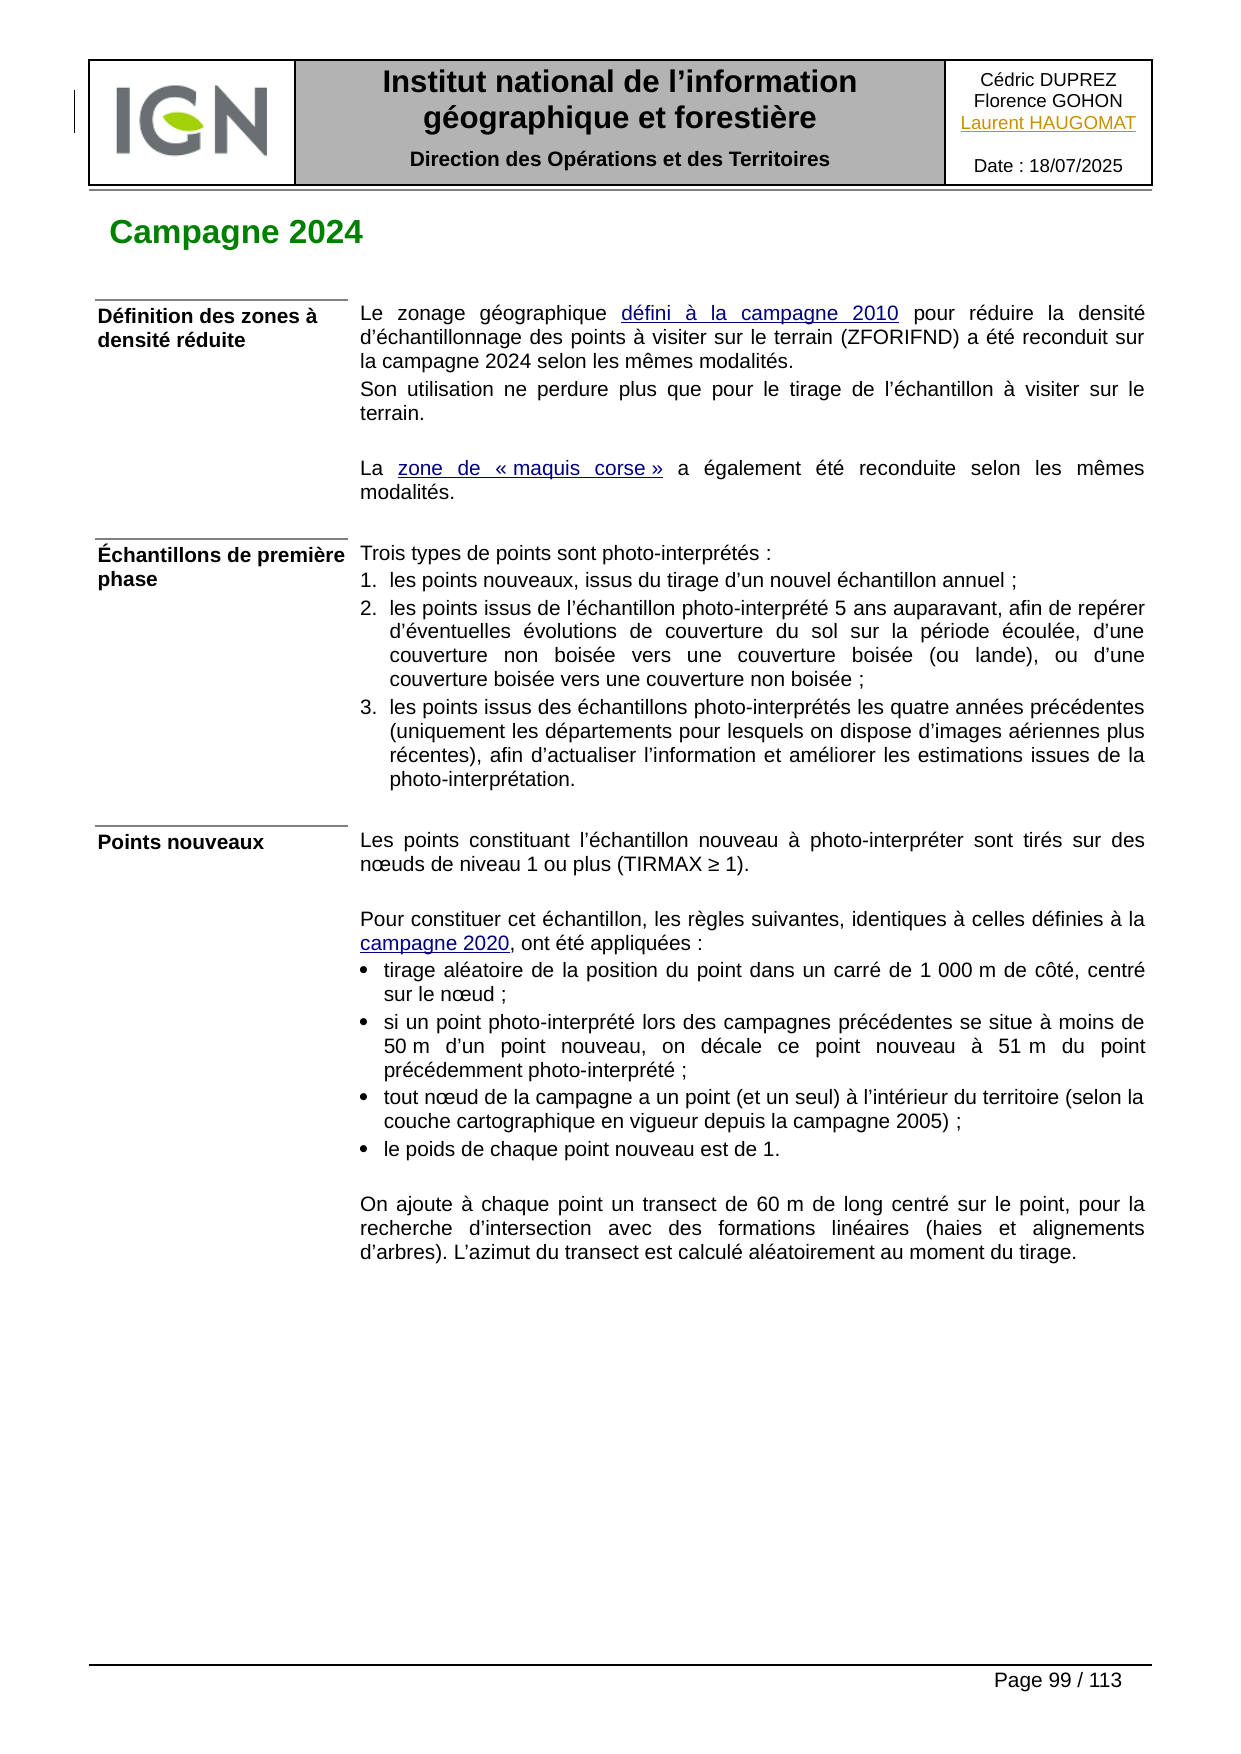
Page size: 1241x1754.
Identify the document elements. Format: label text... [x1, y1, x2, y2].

table_header Le zonage géographique défini à la campagne 2010 pour réduire la densité d’échantillonnage des points à visiter sur le terrain (ZFORIFND) a été reconduit sur la campagne 2024 selon les mêmes modalités. Son utilisation ne perdure plus que pour le tirage de l’échantillon à visiter sur le terrain. La zone de « maquis corse » a également été reconduite selon les mêmes modalités. [354, 298, 1152, 537]
picture [91, 62, 293, 180]
table_cell Points nouveaux [89, 824, 354, 1297]
table_cell Échantillons de première phase [89, 537, 354, 824]
table_header Définition des zones à densité réduite [89, 298, 354, 537]
table_cell Trois types de points sont photo-interprétés : les points nouveaux, issus du tirage d’un nouvel échantillon annuel ; les points issus de l’échantillon photo-interprété 5 ans auparavant, afin de repérer d’éventuelles évolutions de couverture du sol sur la période écoulée, d’une couverture non boisée vers une couverture boisée (ou lande), ou d’une couverture boisée vers une couverture non boisée ; les points issus des échantillons photo-interprétés les quatre années précédentes (uniquement les départements pour lesquels on dispose d’images aériennes plus récentes), afin d’actualiser l’information et améliorer les estimations issues de la photo-interprétation. [354, 537, 1152, 824]
subtitle Campagne 2024 [88, 190, 1152, 271]
table_cell Les points constituant l’échantillon nouveau à photo-interpréter sont tirés sur des nœuds de niveau 1 ou plus (TIRMAX ≥ 1). Pour constituer cet échantillon, les règles suivantes, identiques à celles définies à la campagne 2020, ont été appliquées : tirage aléatoire de la position du point dans un carré de 1 000 m de côté, centré sur le nœud ; si un point photo-interprété lors des campagnes précédentes se situe à moins de 50 m d’un point nouveau, on décale ce point nouveau à 51 m du point précédemment photo-interprété ; tout nœud de la campagne a un point (et un seul) à l’intérieur du territoire (selon la couche cartographique en vigueur depuis la campagne 2005) ; le poids de chaque point nouveau est de 1. On ajoute à chaque point un transect de 60 m de long centré sur le point, pour la recherche d’intersection avec des formations linéaires (haies et alignements d’arbres). L’azimut du transect est calculé aléatoirement au moment du tirage. [354, 824, 1152, 1297]
